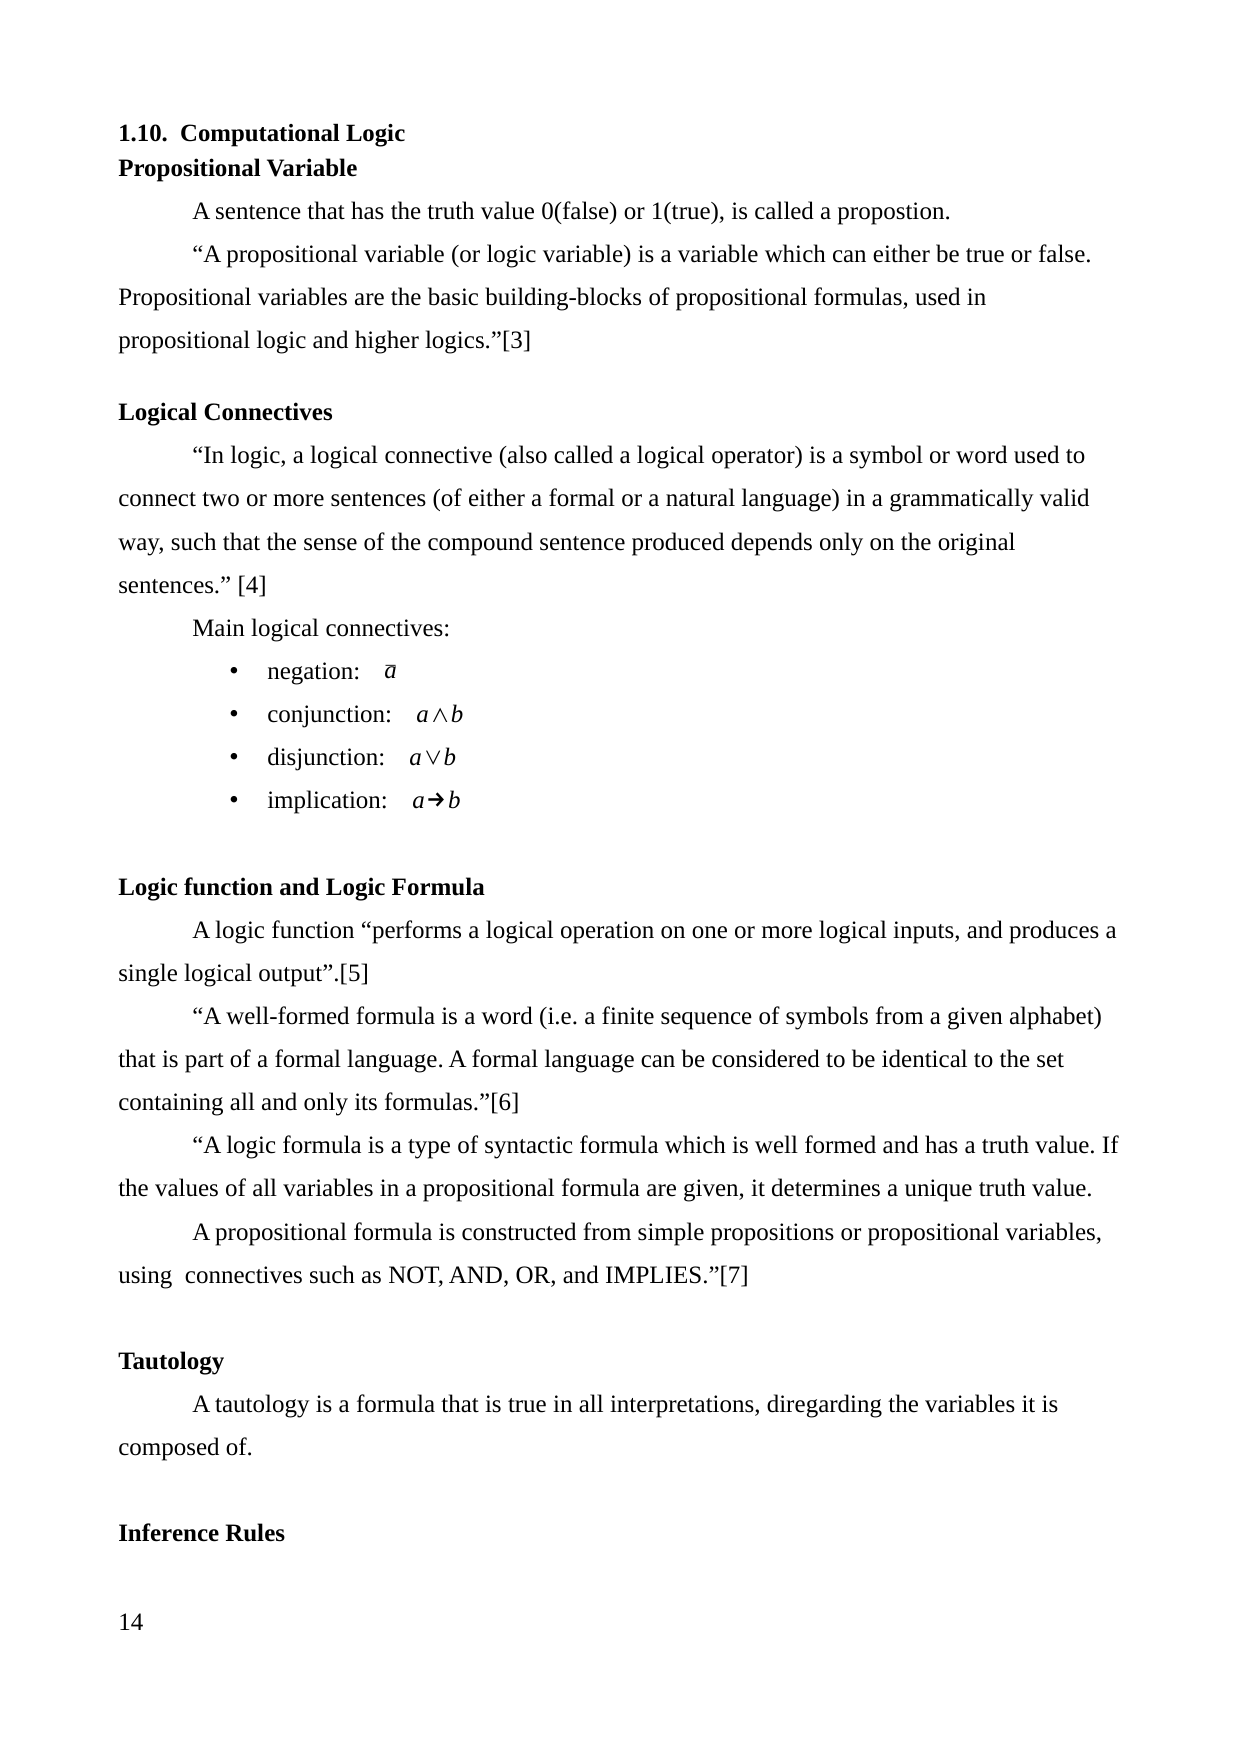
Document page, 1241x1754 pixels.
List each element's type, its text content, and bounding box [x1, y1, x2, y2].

text Inference Rules [118, 1518, 1122, 1547]
text Logic function and Logic Formula [118, 872, 1122, 900]
list implication: [229, 785, 1122, 814]
list disjunction: [229, 742, 1122, 771]
text A tautology is a formula that is true in all interpretations, diregarding the variables it is composed of. [118, 1389, 1122, 1461]
text A logic function “performs a logical operation on one or more logical inputs, and produces a single logical output”.[5] [118, 915, 1122, 987]
text A propositional formula is constructed from simple propositions or propositional variables, using connectives such as NOT, AND, OR, and IMPLIES.”[7] [118, 1217, 1122, 1288]
subtitle 1.10. Computational Logic [118, 118, 1122, 147]
text “A logic formula is a type of syntactic formula which is well formed and has a truth value. If the values of all variables in a propositional formula are given, it determines a unique truth value. [118, 1130, 1122, 1202]
text “A well-formed formula is a word (i.e. a finite sequence of symbols from a given alphabet) that is part of a formal language. A formal language can be considered to be identical to the set containing all and only its formulas.”[6] [118, 1001, 1122, 1116]
text A sentence that has the truth value 0(false) or 1(true), is called a propostion. [118, 196, 1122, 225]
list conjunction: [229, 699, 1122, 728]
text Logical Connectives [118, 397, 1122, 426]
text Propositional Variable [118, 153, 1122, 182]
text Main logical connectives: [118, 613, 1122, 642]
text “A propositional variable (or logic variable) is a variable which can either be true or false. Propositional variables are the basic building-blocks of propositional formulas, used in propositional logic and higher logics.”[3] [118, 239, 1122, 354]
list negation: [229, 656, 1122, 685]
text “In logic, a logical connective (also called a logical operator) is a symbol or word used to connect two or more sentences (of either a formal or a natural language) in a grammatically valid way, such that the sense of the compound sentence produced depends only on the original sentences.” [4] [118, 440, 1122, 598]
text Tautology [118, 1346, 1122, 1375]
